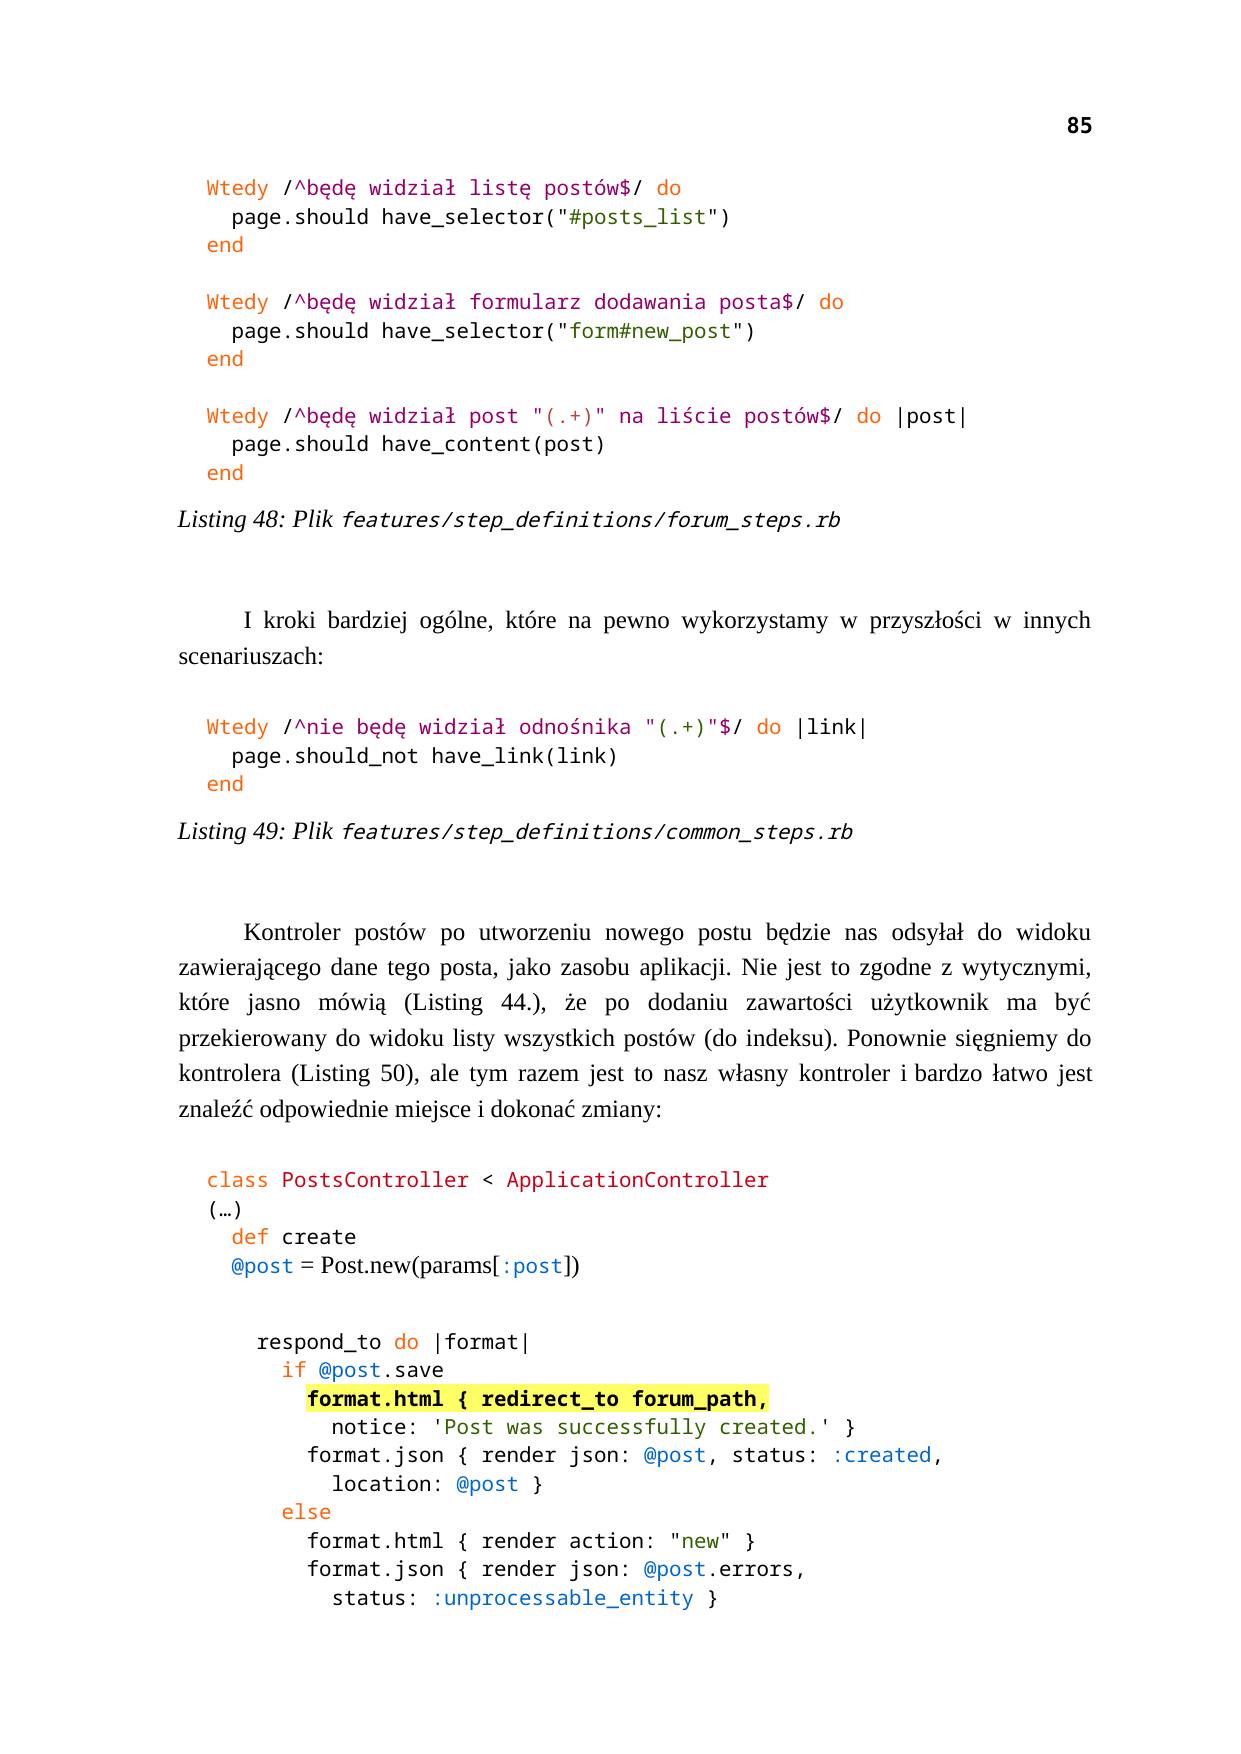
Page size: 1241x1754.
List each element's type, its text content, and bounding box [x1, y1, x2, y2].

text Kontroler postów po utworzeniu nowego postu będzie nas odsyłał do widoku zawierającego dane tego posta, jako zasobu aplikacji. Nie jest to zgodne z wytycznymi, które jasno mówią (Listing 44.), że po dodaniu zawartości użytkownik ma być przekierowany do widoku listy wszystkich postów (do indeksu). Ponownie sięgniemy do kontrolera (Listing 50), ale tym razem jest to nasz własny kontroler i bardzo łatwo jest znaleźć odpowiednie miejsce i dokonać zmiany: [178, 912, 1093, 1124]
text I kroki bardziej ogólne, które na pewno wykorzystamy w przyszłości w innych scenariuszach: [178, 600, 1093, 671]
table_header respond_to do |format| if @post.save format.html { redirect_to forum_path, notice: 'Post was successfully created.' } format.json { render json: @post, status: :created, location: @post } else format.html { render action: "new" } format.json { render json: @post.errors, status: :unprocessable_entity } [177, 1321, 1093, 1617]
table_header Wtedy /^nie będę widział odnośnika "(.+)"$/ do |link| page.should_not have_link(link) end [177, 707, 1093, 803]
list Listing 49: Plik features/step_definitions/common_steps.rb [177, 816, 1093, 845]
list Listing 48: Plik features/step_definitions/forum_steps.rb [177, 504, 1093, 534]
table_header class PostsController < ApplicationController (…) def create @post = Post.new(params[:post]) [177, 1160, 1093, 1286]
table_header Wtedy /^będę widział listę postów$/ do page.should have_selector("#posts_list") end Wtedy /^będę widział formularz dodawania posta$/ do page.should have_selector("form#new_post") end Wtedy /^będę widział post "(.+)" na liście postów$/ do |post| page.should have_content(post) end [177, 168, 1093, 492]
